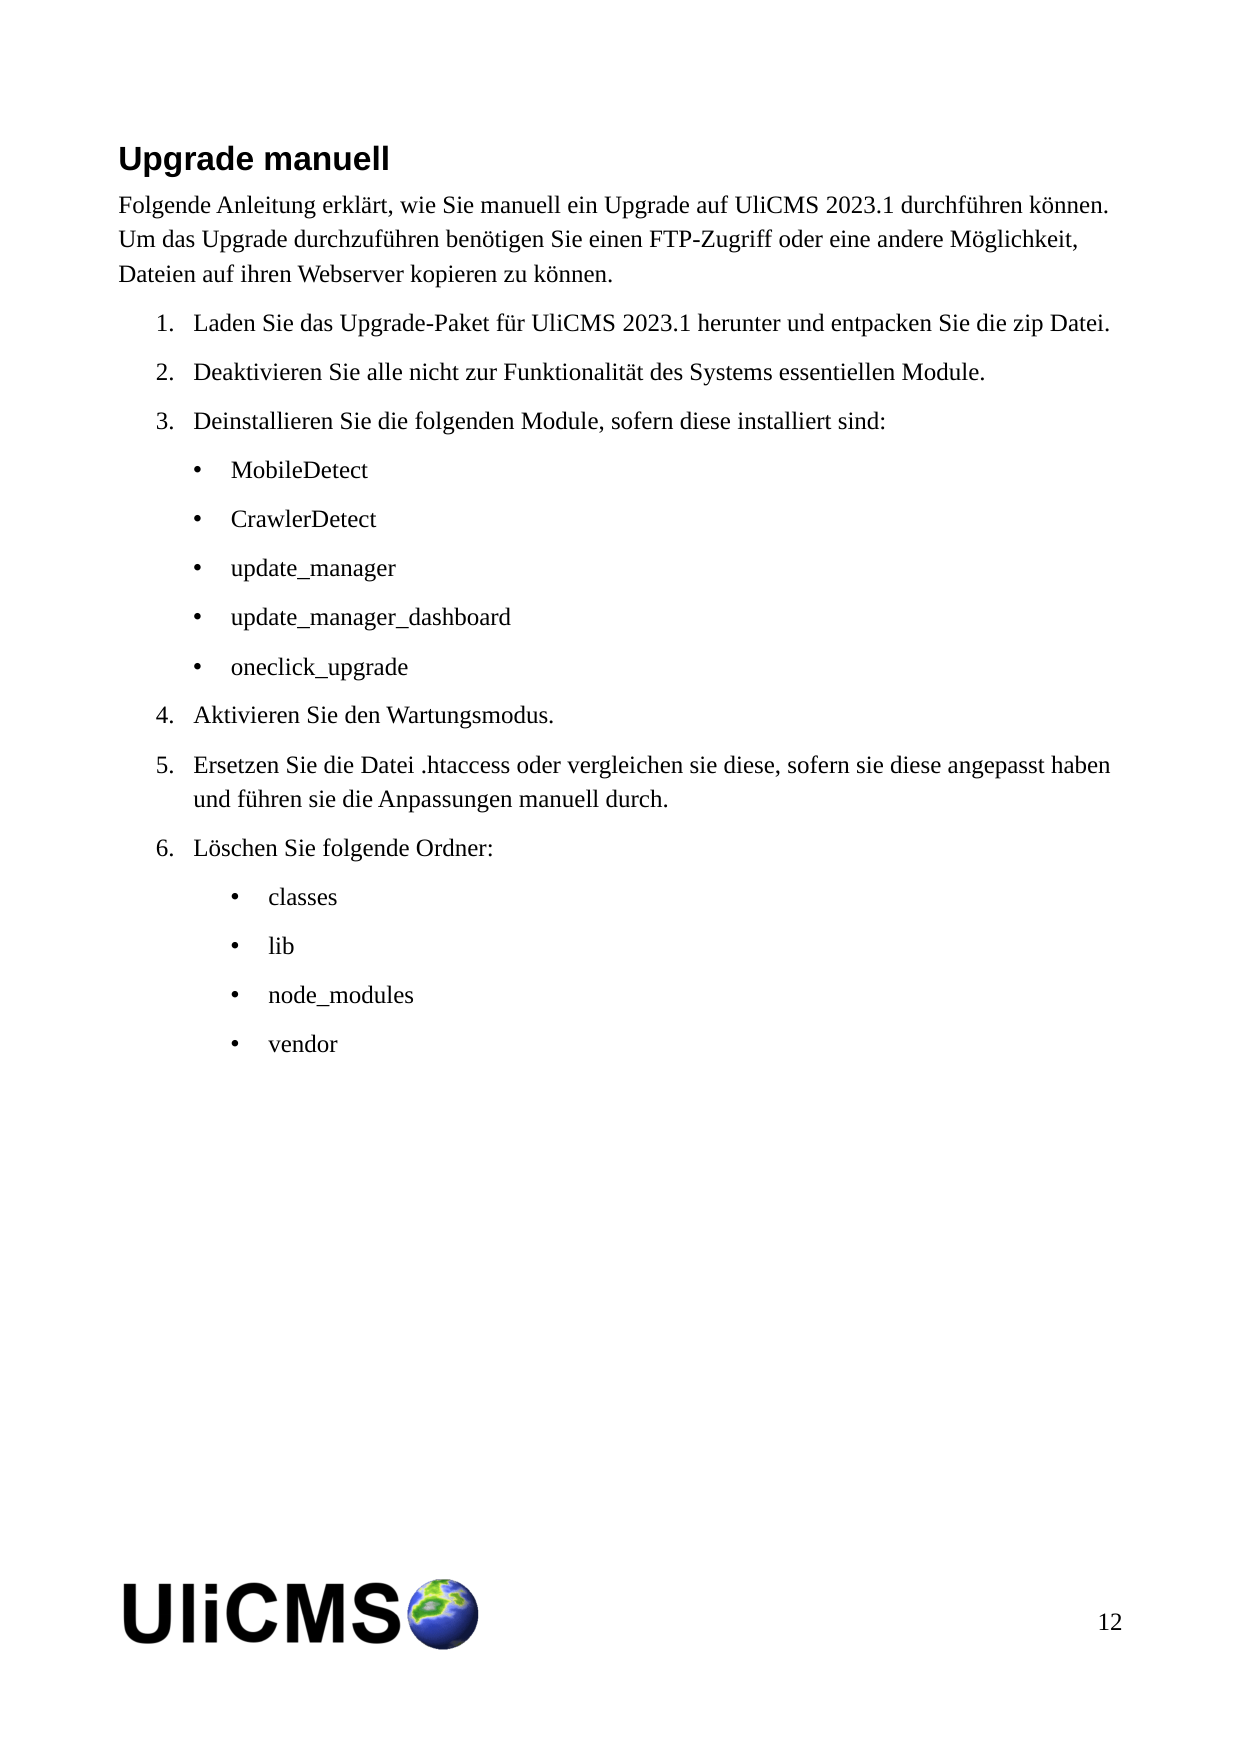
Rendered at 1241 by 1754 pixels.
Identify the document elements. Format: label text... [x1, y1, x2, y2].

list lib [231, 931, 1122, 960]
list Löschen Sie folgende Ordner: [156, 833, 1122, 862]
subtitle Upgrade manuell [118, 139, 1122, 178]
list node_modules [231, 980, 1122, 1009]
list Ersetzen Sie die Datei .htaccess oder vergleichen sie diese, sofern sie diese angepasst haben und führen sie die Anpassungen manuell durch. [156, 750, 1122, 813]
picture [118, 1578, 479, 1652]
list CrawlerDetect [193, 504, 1122, 533]
list Laden Sie das Upgrade-Paket für UliCMS 2023.1 herunter und entpacken Sie die zip Datei. [156, 308, 1122, 337]
list Deinstallieren Sie die folgenden Module, sofern diese installiert sind: [156, 406, 1122, 435]
list Deaktivieren Sie alle nicht zur Funktionalität des Systems essentiellen Module. [156, 357, 1122, 386]
list oneclick_upgrade [193, 652, 1122, 680]
list MobileDetect [193, 455, 1122, 484]
list Aktivieren Sie den Wartungsmodus. [156, 701, 1122, 729]
list update_manager [193, 553, 1122, 582]
text Folgende Anleitung erklärt, wie Sie manuell ein Upgrade auf UliCMS 2023.1 durchführen können. Um das Upgrade durchzuführen benötigen Sie einen FTP-Zugriff oder eine andere Möglichkeit, Dateien auf ihren Webserver kopieren zu können. [118, 190, 1122, 288]
list vendor [231, 1029, 1122, 1058]
list update_manager_dashboard [193, 602, 1122, 631]
list classes [231, 882, 1122, 911]
